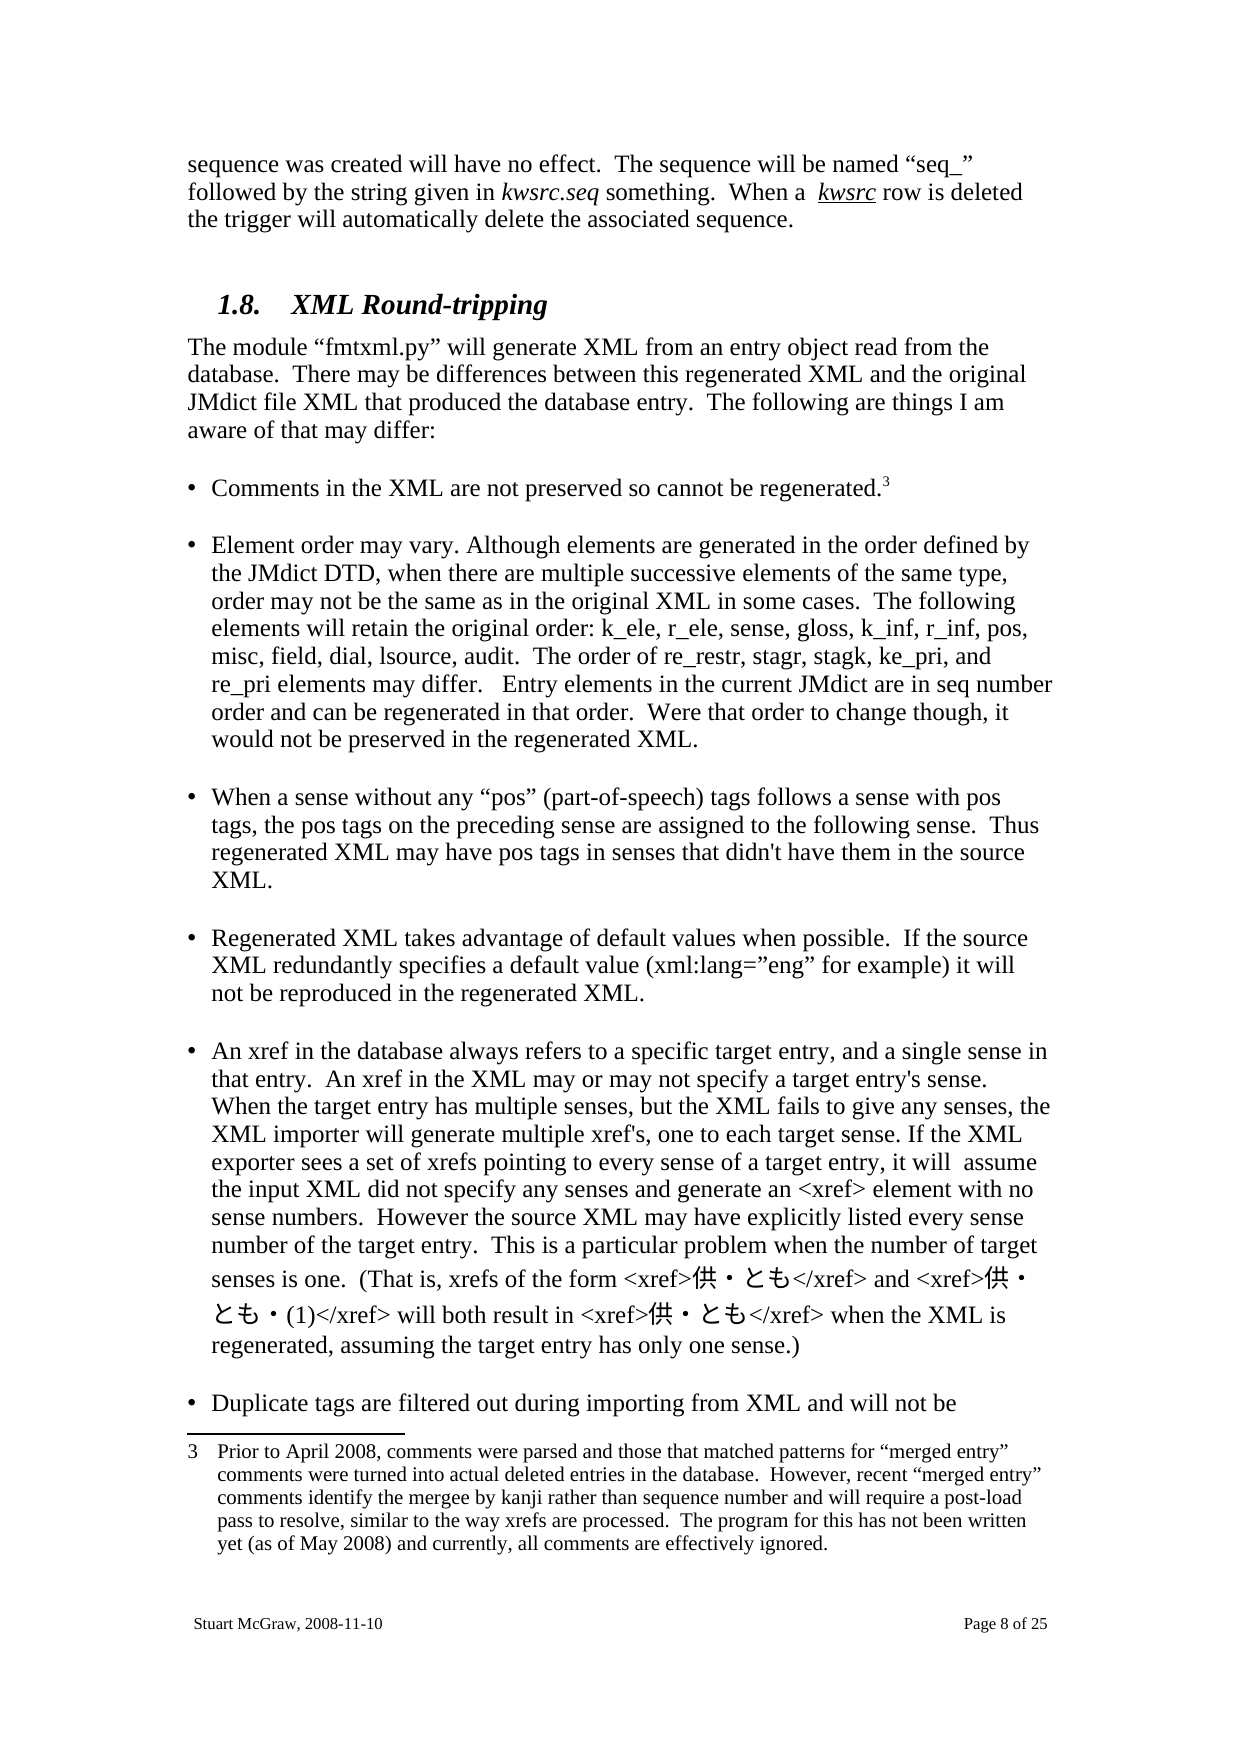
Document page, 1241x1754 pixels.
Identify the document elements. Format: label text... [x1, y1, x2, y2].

list Element order may vary. Although elements are generated in the order defined by the JMdict DTD, when there are multiple successive elements of the same type, order may not be the same as in the original XML in some cases. The following elements will retain the original order: k_ele, r_ele, sense, gloss, k_inf, r_inf, pos, misc, field, dial, lsource, audit. The order of re_restr, stagr, stagk, ke_pri, and re_pri elements may differ. Entry elements in the current JMdict are in seq number order and can be regenerated in that order. Were that order to change though, it would not be preserved in the regenerated XML. [187, 531, 1053, 753]
list When a sense without any “pos” (part-of-speech) tags follows a sense with pos tags, the pos tags on the preceding sense are assigned to the following sense. Thus regenerated XML may have pos tags in senses that didn't have them in the source XML. [187, 783, 1053, 894]
list Comments in the XML are not preserved so cannot be regenerated. [187, 474, 1053, 501]
text sequence was created will have no effect. The sequence will be named “seq_” followed by the string given in kwsrc.seq something. When a kwsrc row is deleted the trigger will automatically delete the associated sequence. [187, 150, 1053, 233]
list An xref in the database always refers to a specific target entry, and a single sense in that entry. An xref in the XML may or may not specify a target entry's sense. When the target entry has multiple senses, but the XML fails to give any senses, the XML importer will generate multiple xref's, one to each target sense. If the XML exporter sees a set of xrefs pointing to every sense of a target entry, it will assume the input XML did not specify any senses and generate an <xref> element with no sense numbers. However the source XML may have explicitly listed every sense number of the target entry. This is a particular problem when the number of target senses is one. (That is, xrefs of the form <xref>供・とも</xref> and <xref>供・とも・(1)</xref> will both result in <xref>供・とも</xref> when the XML is regenerated, assuming the target entry has only one sense.) [187, 1037, 1053, 1359]
text The module “fmtxml.py” will generate XML from an entry object read from the database. There may be differences between this regenerated XML and the original JMdict file XML that produced the database entry. The following are things I am aware of that may differ: [187, 333, 1053, 444]
subtitle XML Round-tripping [187, 289, 1053, 321]
list Regenerated XML takes advantage of default values when possible. If the source XML redundantly specifies a default value (xml:lang=”eng” for example) it will not be reproduced in the regenerated XML. [187, 924, 1053, 1007]
list Duplicate tags are filtered out during importing from XML and will not be [187, 1389, 1053, 1417]
list Prior to April 2008, comments were parsed and those that matched patterns for “merged entry” comments were turned into actual deleted entries in the database. However, recent “merged entry” comments identify the mergee by kanji rather than sequence number and will require a post-load pass to resolve, similar to the way xrefs are processed. The program for this has not been written yet (as of May 2008) and currently, all comments are effectively ignored. [187, 1440, 1053, 1578]
